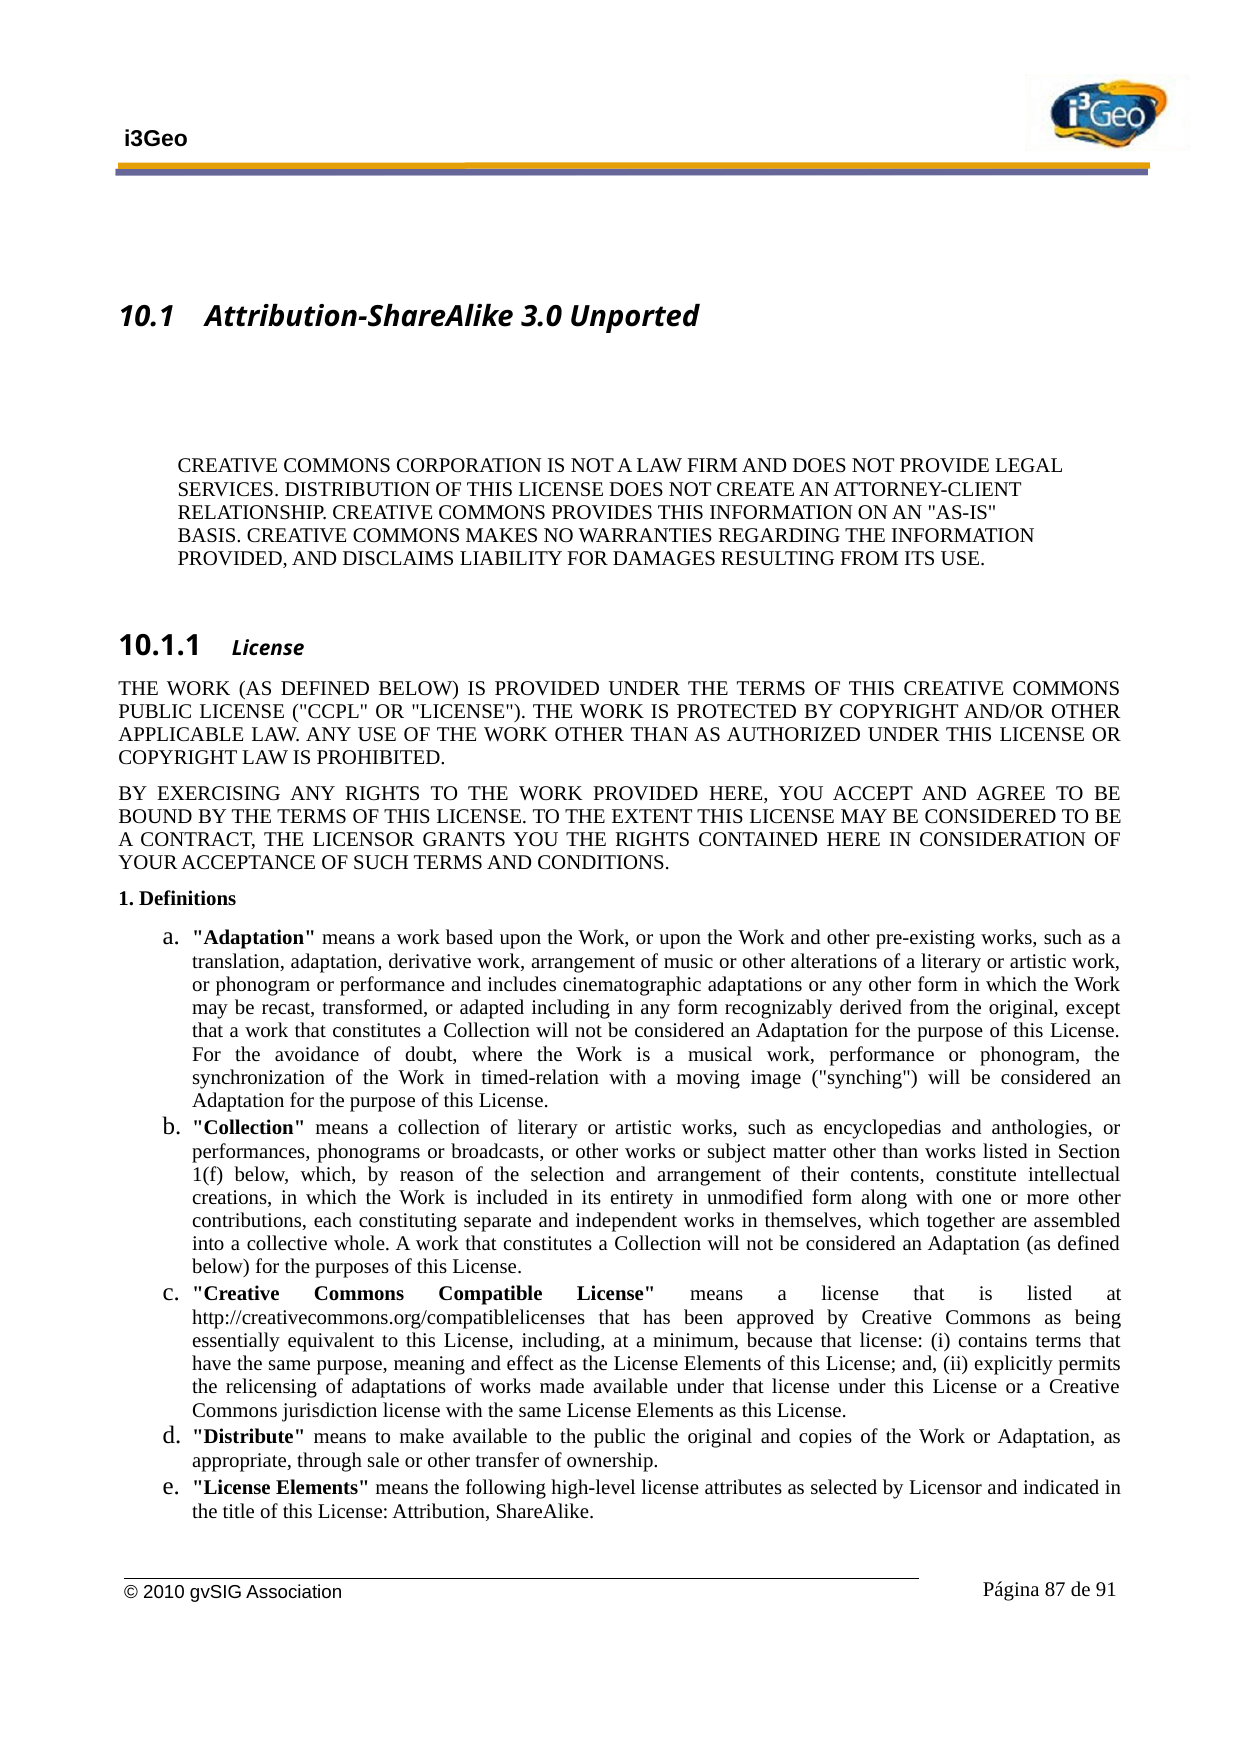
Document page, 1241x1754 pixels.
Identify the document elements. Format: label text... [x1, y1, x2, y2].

text 1. Definitions [118, 887, 1122, 910]
text THE WORK (AS DEFINED BELOW) IS PROVIDED UNDER THE TERMS OF THIS CREATIVE COMMONS PUBLIC LICENSE ("CCPL" OR "LICENSE"). THE WORK IS PROTECTED BY COPYRIGHT AND/OR OTHER APPLICABLE LAW. ANY USE OF THE WORK OTHER THAN AS AUTHORIZED UNDER THIS LICENSE OR COPYRIGHT LAW IS PROHIBITED. [118, 677, 1122, 769]
text CREATIVE COMMONS CORPORATION IS NOT A LAW FIRM AND DOES NOT PROVIDE LEGAL SERVICES. DISTRIBUTION OF THIS LICENSE DOES NOT CREATE AN ATTORNEY-CLIENT RELATIONSHIP. CREATIVE COMMONS PROVIDES THIS INFORMATION ON AN "AS-IS" BASIS. CREATIVE COMMONS MAKES NO WARRANTIES REGARDING THE INFORMATION PROVIDED, AND DISCLAIMS LIABILITY FOR DAMAGES RESULTING FROM ITS USE. [177, 454, 1063, 570]
list "Distribute" means to make available to the public the original and copies of the Work or Adaptation, as appropriate, through sale or other transfer of ownership. [162, 1422, 1122, 1472]
picture [1025, 74, 1191, 151]
subtitle License [118, 624, 1122, 664]
subtitle Attribution-ShareAlike 3.0 Unported [118, 295, 1122, 334]
list "Creative Commons Compatible License" means a license that is listed at http://creativecommons.org/compatiblelicenses that has been approved by Creative Commons as being essentially equivalent to this License, including, at a minimum, because that license: (i) contains terms that have the same purpose, meaning and effect as the License Elements of this License; and, (ii) explicitly permits the relicensing of adaptations of works made available under that license under this License or a Creative Commons jurisdiction license with the same License Elements as this License. [162, 1278, 1122, 1422]
list "License Elements" means the following high-level license attributes as selected by Licensor and indicated in the title of this License: Attribution, ShareAlike. [162, 1472, 1122, 1523]
list "Adaptation" means a work based upon the Work, or upon the Work and other pre-existing works, such as a translation, adaptation, derivative work, arrangement of music or other alterations of a literary or artistic work, or phonogram or performance and includes cinematographic adaptations or any other form in which the Work may be recast, transformed, or adapted including in any form recognizably derived from the original, except that a work that constitutes a Collection will not be considered an Adaptation for the purpose of this License. For the avoidance of doubt, where the Work is a musical work, performance or phonogram, the synchronization of the Work in timed-relation with a moving image ("synching") will be considered an Adaptation for the purpose of this License. [162, 922, 1122, 1112]
text BY EXERCISING ANY RIGHTS TO THE WORK PROVIDED HERE, YOU ACCEPT AND AGREE TO BE BOUND BY THE TERMS OF THIS LICENSE. TO THE EXTENT THIS LICENSE MAY BE CONSIDERED TO BE A CONTRACT, THE LICENSOR GRANTS YOU THE RIGHTS CONTAINED HERE IN CONSIDERATION OF YOUR ACCEPTANCE OF SUCH TERMS AND CONDITIONS. [118, 782, 1122, 874]
list "Collection" means a collection of literary or artistic works, such as encyclopedias and anthologies, or performances, phonograms or broadcasts, or other works or subject matter other than works listed in Section 1(f) below, which, by reason of the selection and arrangement of their contents, constitute intellectual creations, in which the Work is included in its entirety in unmodified form along with one or more other contributions, each constituting separate and independent works in themselves, which together are assembled into a collective whole. A work that constitutes a Collection will not be considered an Adaptation (as defined below) for the purposes of this License. [162, 1112, 1122, 1278]
